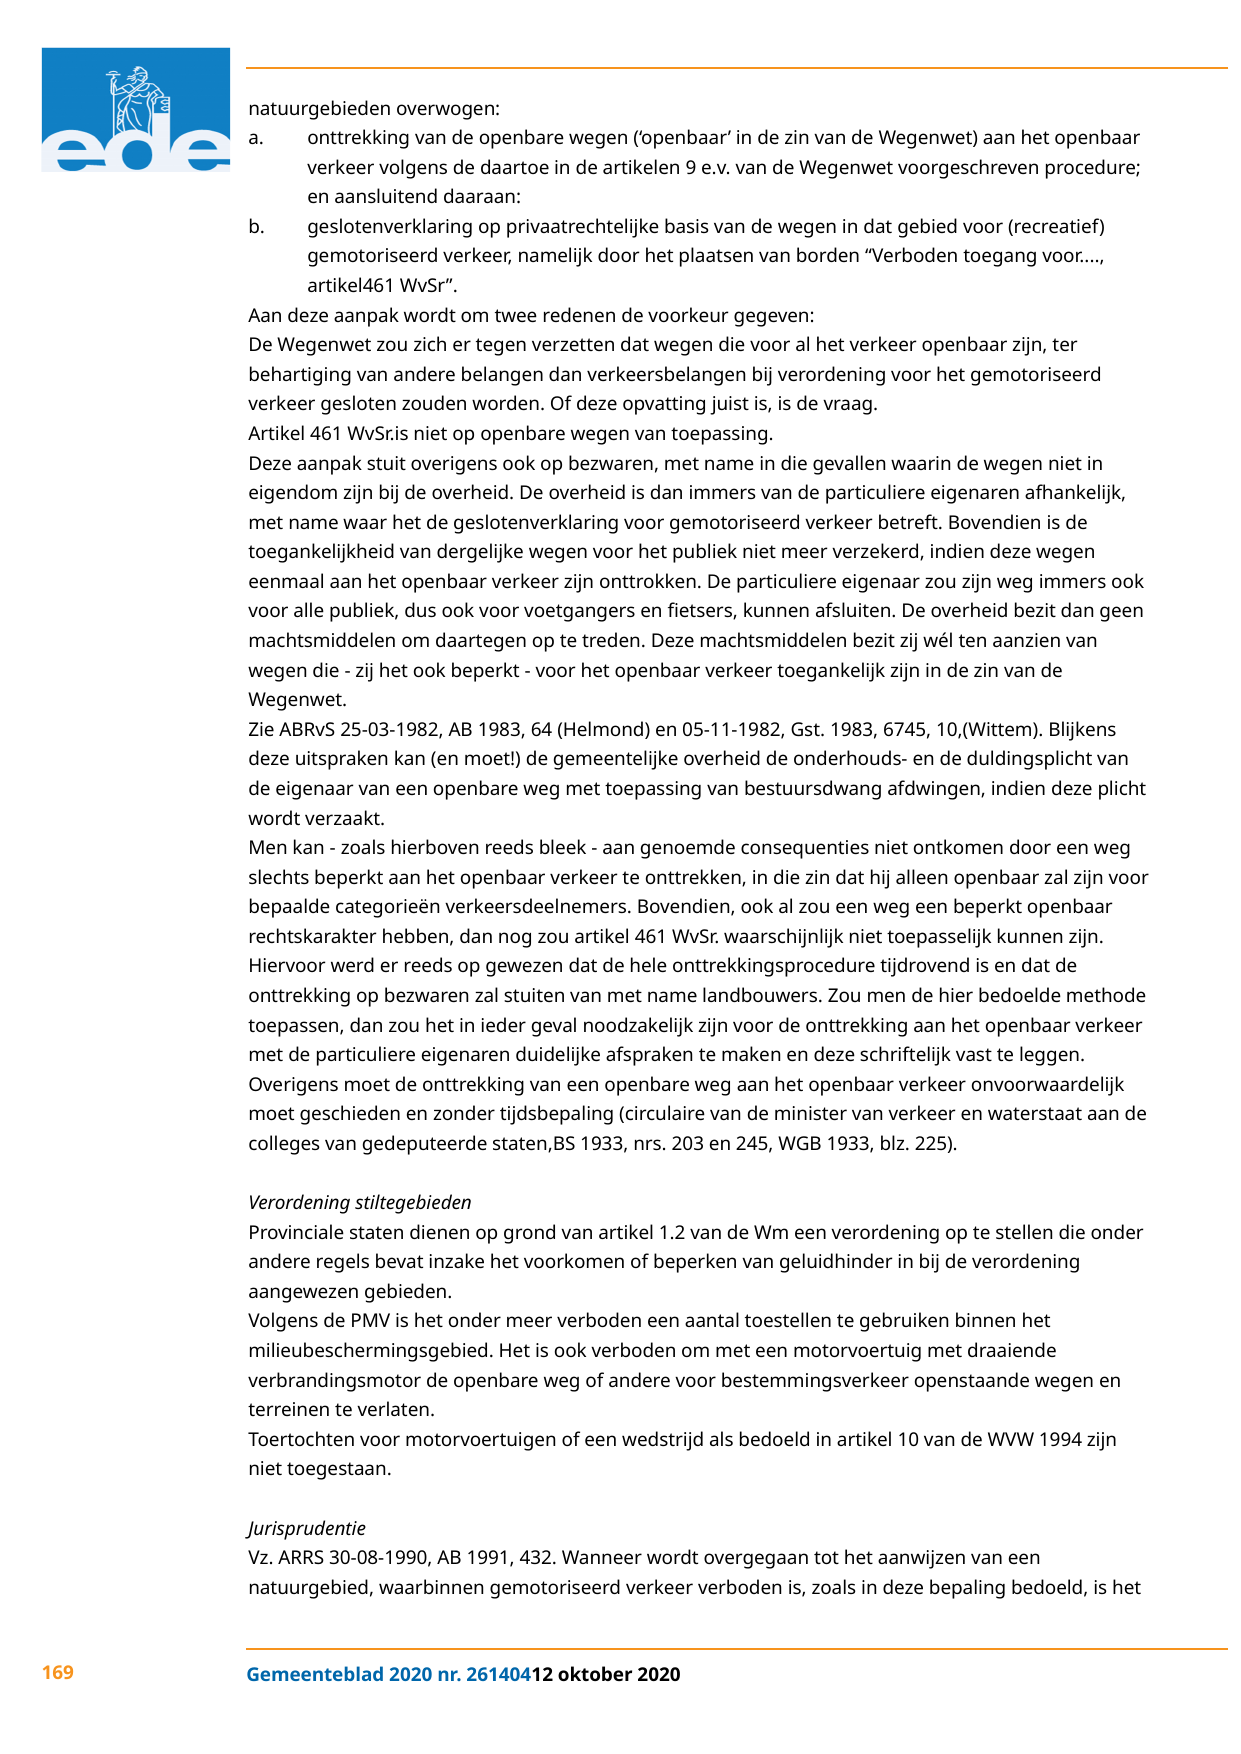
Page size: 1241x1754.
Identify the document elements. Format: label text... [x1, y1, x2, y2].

list onttrekking van de openbare wegen (‘openbaar’ in de zin van de Wegenwet) aan het openbaar verkeer volgens de daartoe in de artikelen 9 e.v. van de Wegenwet voorgeschreven procedure; en aansluitend daaraan: [248, 124, 1152, 209]
text Vz. ARRS 30-08-1990, AB 1991, 432. Wanneer wordt overgegaan tot het aanwijzen van een natuurgebied, waarbinnen gemotoriseerd verkeer verboden is, zoals in deze bepaling bedoeld, is het [248, 1544, 1152, 1600]
text Provinciale staten dienen op grond van artikel 1.2 van de Wm een verordening op te stellen die onder andere regels bevat inzake het voorkomen of beperken van geluidhinder in bij de verordening aangewezen gebieden. [248, 1219, 1152, 1304]
text Volgens de PMV is het onder meer verboden een aantal toestellen te gebruiken binnen het milieubeschermingsgebied. Het is ook verboden om met een motorvoertuig met draaiende verbrandingsmotor de openbare weg of andere voor bestemmingsverkeer openstaande wegen en terreinen te verlaten. [248, 1308, 1152, 1422]
text Hiervoor werd er reeds op gewezen dat de hele onttrekkingsprocedure tijdrovend is en dat de onttrekking op bezwaren zal stuiten van met name landbouwers. Zou men de hier bedoelde methode toepassen, dan zou het in ieder geval noodzakelijk zijn voor de onttrekking aan het openbaar verkeer met de particuliere eigenaren duidelijke afspraken te maken en deze schriftelijk vast te leggen. Overigens moet de onttrekking van een openbare weg aan het openbaar verkeer onvoorwaardelijk moet geschieden en zonder tijdsbepaling (circulaire van de minister van verkeer en waterstaat aan de colleges van gedeputeerde staten,BS 1933, nrs. 203 en 245, WGB 1933, blz. 225). [248, 953, 1152, 1156]
text De Wegenwet zou zich er tegen verzetten dat wegen die voor al het verkeer openbaar zijn, ter behartiging van andere belangen dan verkeersbelangen bij verordening voor het gemotoriseerd verkeer gesloten zouden worden. Of deze opvatting juist is, is de vraag. [248, 331, 1152, 416]
text Aan deze aanpak wordt om twee redenen de voorkeur gegeven: [248, 302, 1152, 328]
text natuurgebieden overwogen: [248, 95, 1152, 121]
picture [41, 47, 231, 172]
text Deze aanpak stuit overigens ook op bezwaren, met name in die gevallen waarin de wegen niet in eigendom zijn bij de overheid. De overheid is dan immers van de particuliere eigenaren afhankelijk, met name waar het de geslotenverklaring voor gemotoriseerd verkeer betreft. Bovendien is de toegankelijkheid van dergelijke wegen voor het publiek niet meer verzekerd, indien deze wegen eenmaal aan het openbaar verkeer zijn onttrokken. De particuliere eigenaar zou zijn weg immers ook voor alle publiek, dus ook voor voetgangers en fietsers, kunnen afsluiten. De overheid bezit dan geen machtsmiddelen om daartegen op te treden. Deze machtsmiddelen bezit zij wél ten aanzien van wegen die - zij het ook beperkt - voor het openbaar verkeer toegankelijk zijn in de zin van de Wegenwet. [248, 450, 1152, 712]
text Zie ABRvS 25-03-1982, AB 1983, 64 (Helmond) en 05-11-1982, Gst. 1983, 6745, 10,(Wittem). Blijkens deze uitspraken kan (en moet!) de gemeentelijke overheid de onderhouds- en de duldingsplicht van de eigenaar van een openbare weg met toepassing van bestuursdwang afdwingen, indien deze plicht wordt verzaakt. [248, 716, 1152, 831]
text Men kan - zoals hierboven reeds bleek - aan genoemde consequenties niet ontkomen door een weg slechts beperkt aan het openbaar verkeer te onttrekken, in die zin dat hij alleen openbaar zal zijn voor bepaalde categorieën verkeersdeelnemers. Bovendien, ook al zou een weg een beperkt openbaar rechtskarakter hebben, dan nog zou artikel 461 WvSr. waarschijnlijk niet toepasselijk kunnen zijn. [248, 834, 1152, 949]
list geslotenverklaring op privaatrechtelijke basis van de wegen in dat gebied voor (recreatief) gemotoriseerd verkeer, namelijk door het plaatsen van borden “Verboden toegang voor...., artikel461 WvSr”. [248, 213, 1152, 298]
text Artikel 461 WvSr.is niet op openbare wegen van toepassing. [248, 420, 1152, 446]
text Jurisprudentie [248, 1515, 1152, 1541]
text Toertochten voor motorvoertuigen of een wedstrijd als bedoeld in artikel 10 van de WVW 1994 zijn niet toegestaan. [248, 1426, 1152, 1481]
text Verordening stiltegebieden [248, 1189, 1152, 1215]
